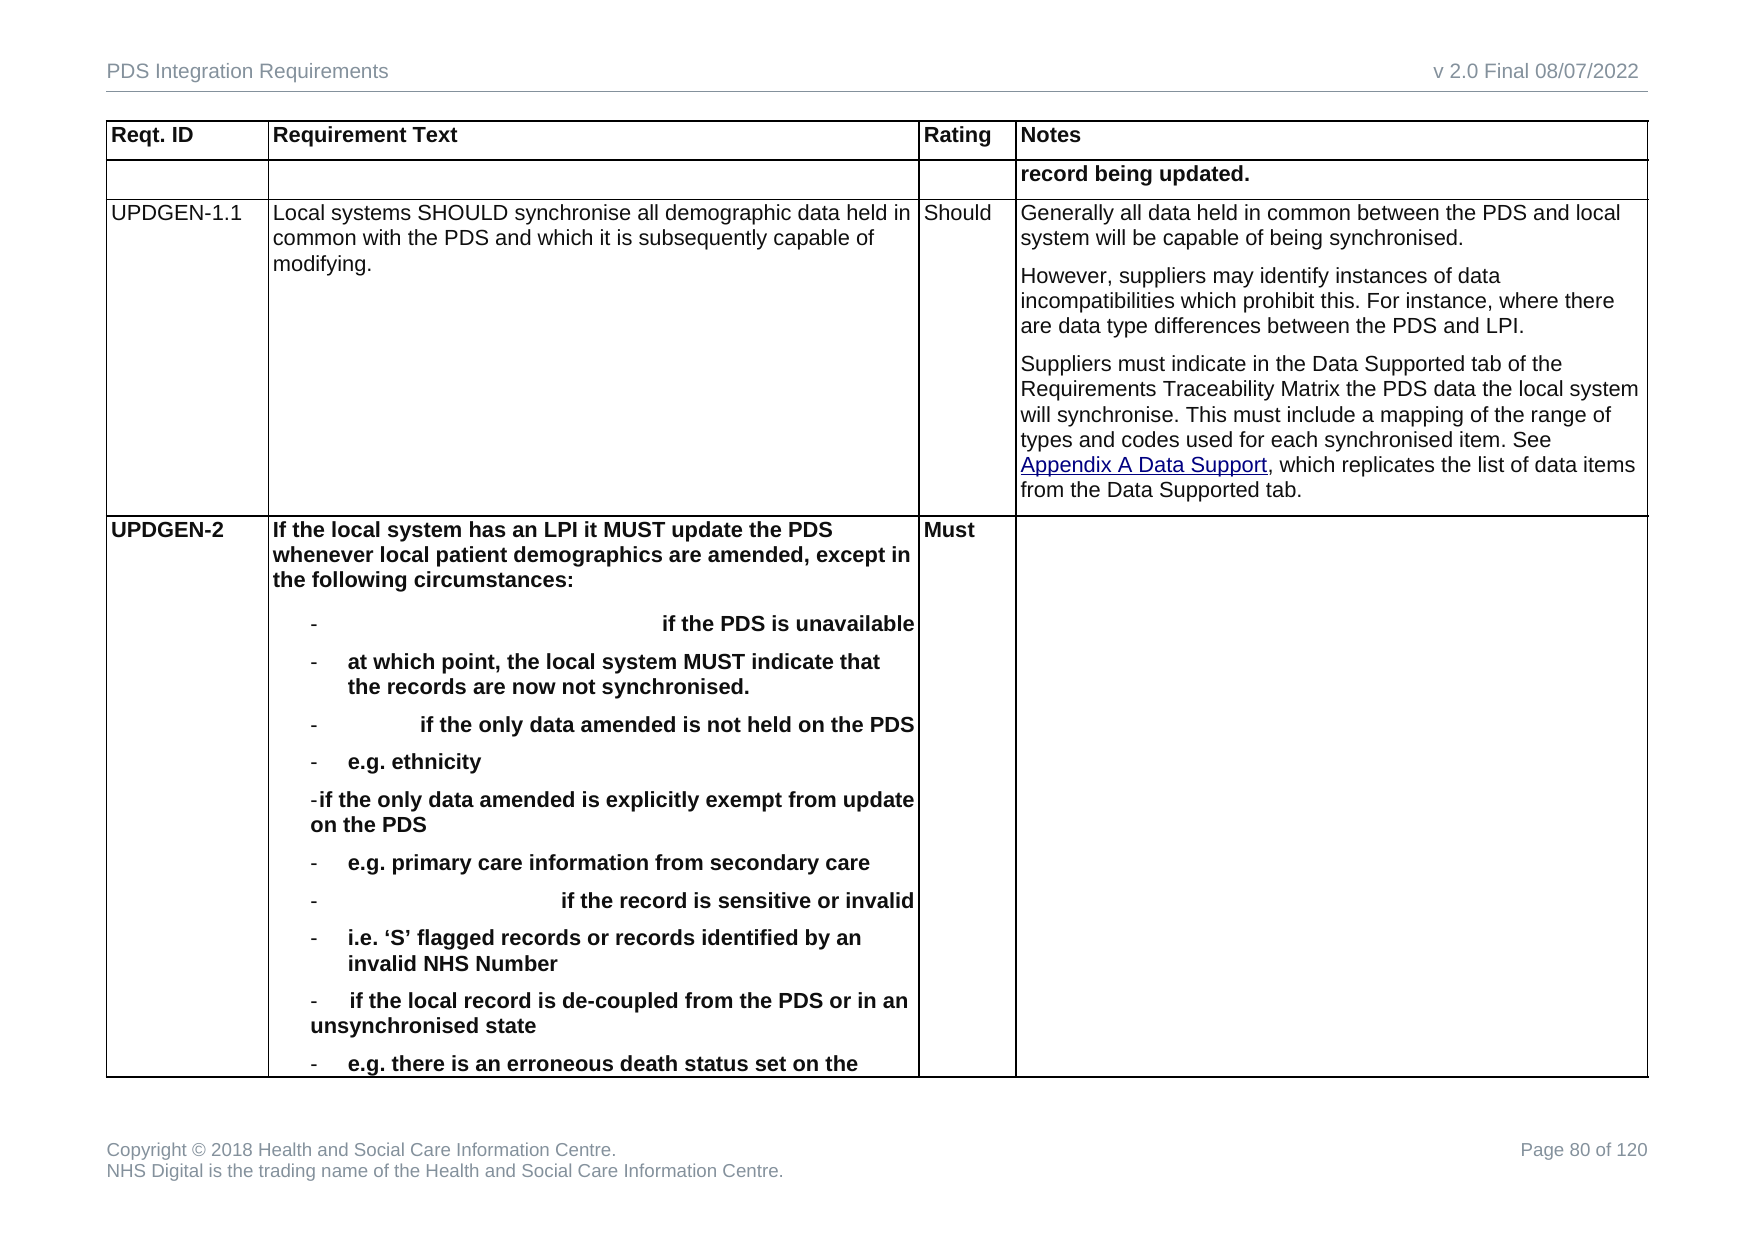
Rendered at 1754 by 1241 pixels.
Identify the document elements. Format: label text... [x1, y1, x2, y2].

table_cell [107, 161, 268, 198]
table_cell [269, 161, 918, 198]
table_cell Local systems SHOULD synchronise all demographic data held in common with the PDS and which it is subsequently capable of modifying. [269, 200, 918, 515]
table_cell Generally all data held in common between the PDS and local system will be capable of being synchronised. However, suppliers may identify instances of data incompatibilities which prohibit this. For instance, where there are data type differences between the PDS and LPI. Suppliers must indicate in the Data Supported tab of the Requirements Traceability Matrix the PDS data the local system will synchronise. This must include a mapping of the range of types and codes used for each synchronised item. See Appendix A Data Support, which replicates the list of data items from the Data Supported tab. [1017, 200, 1647, 515]
table_header Notes [1017, 122, 1647, 159]
table_cell Should [920, 200, 1015, 515]
table_cell If the local system has an LPI it MUST update the PDS whenever local patient demographics are amended, except in the following circumstances: if the PDS is unavailable at which point, the local system MUST indicate that the records are now not synchronised. if the only data amended is not held on the PDS e.g. ethnicity if the only data amended is explicitly exempt from update on the PDS e.g. primary care information from secondary care if the record is sensitive or invalid i.e. ‘S’ flagged records or records identified by an invalid NHS Number if the local record is de-coupled from the PDS or in an unsynchronised state e.g. there is an erroneous death status set on the [269, 517, 918, 1076]
table_cell [920, 161, 1015, 198]
table_cell record being updated. [1017, 161, 1647, 198]
table_header Requirement Text [269, 122, 918, 159]
table_cell Must [920, 517, 1015, 1076]
table_header Rating [920, 122, 1015, 159]
table_header Reqt. ID [107, 122, 268, 159]
table_cell [1017, 517, 1647, 1076]
table_cell UPDGEN-2 [107, 517, 268, 1076]
table_cell UPDGEN-1.1 [107, 200, 268, 515]
